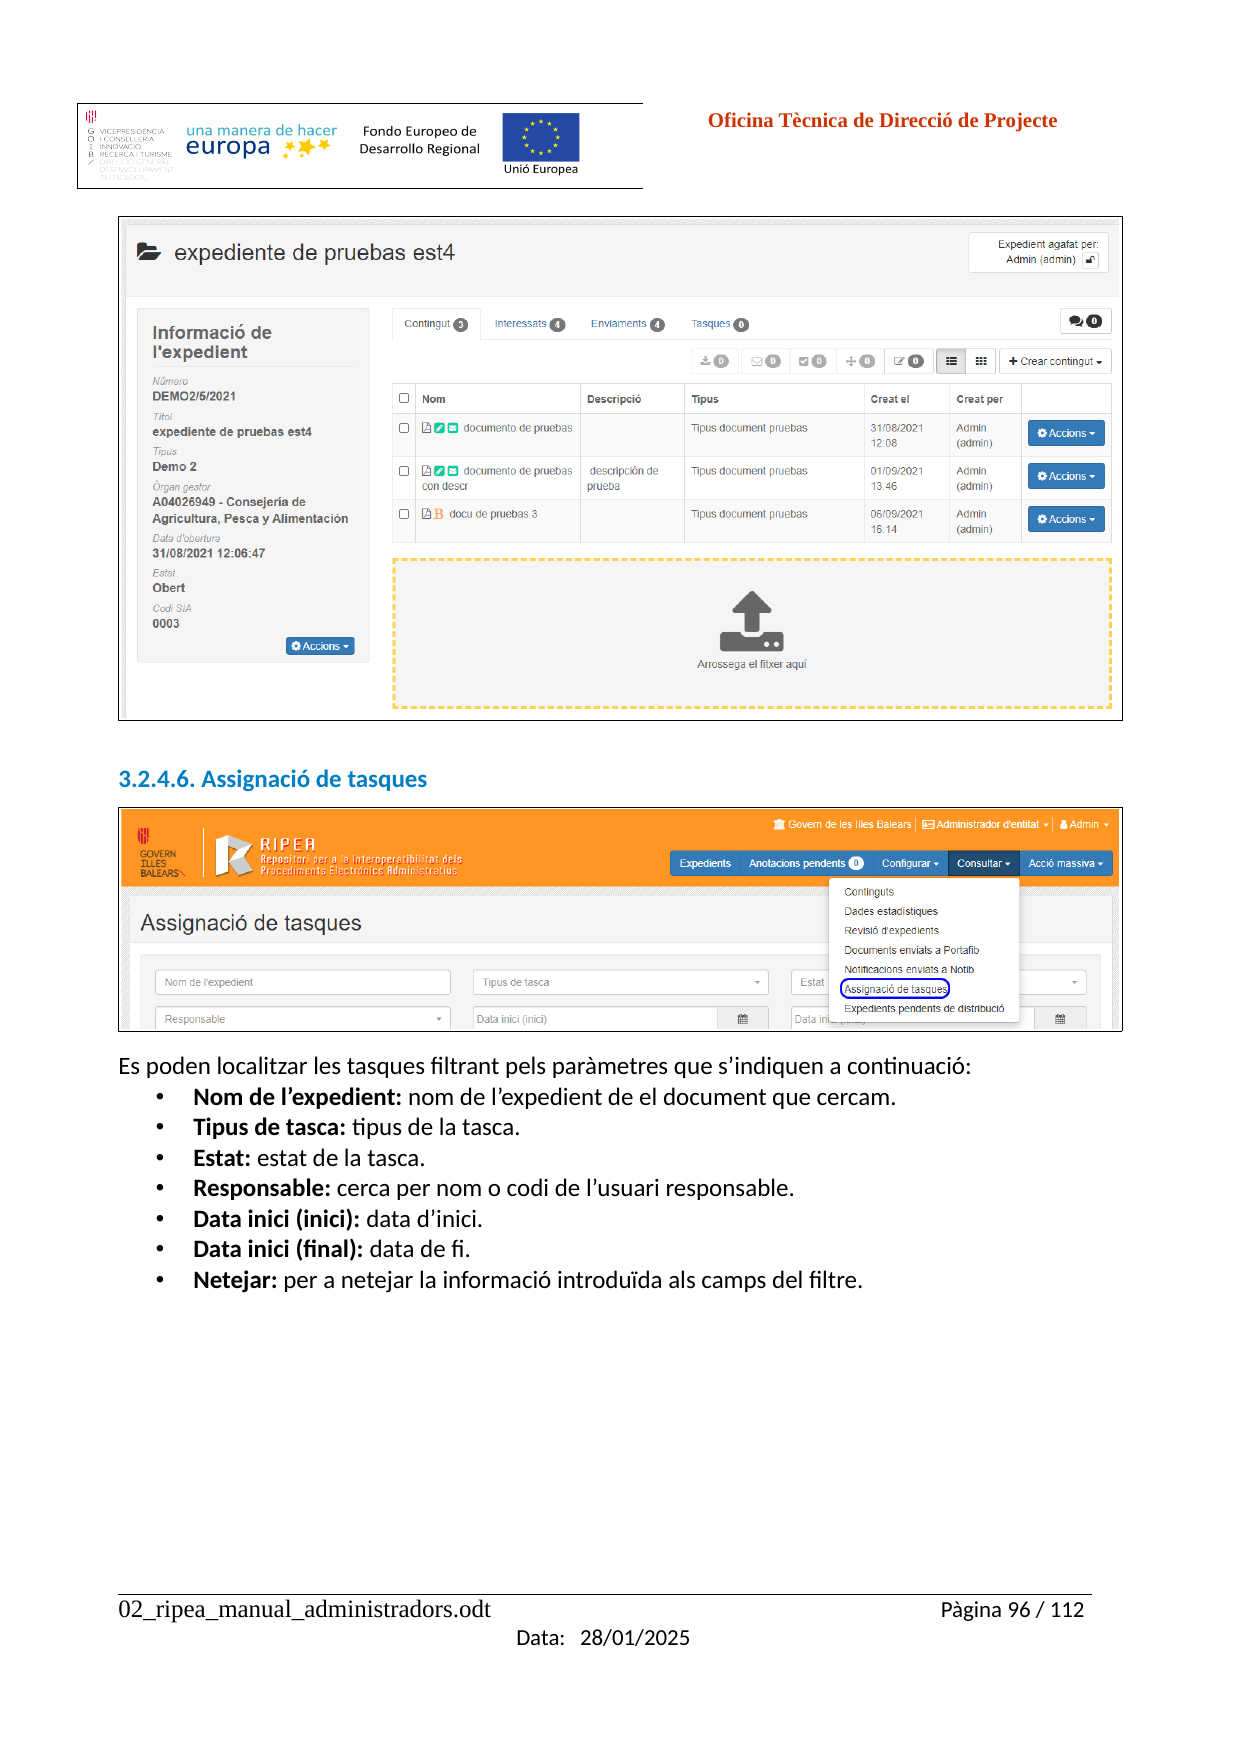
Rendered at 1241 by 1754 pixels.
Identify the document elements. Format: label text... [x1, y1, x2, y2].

picture [184, 108, 585, 182]
list Responsable: cerca per nom o codi de l’usuari responsable. [156, 1172, 1122, 1203]
list Data inici (final): data de fi. [156, 1233, 1122, 1264]
list Nom de l’expedient: nom de l’expedient de el document que cercam. [156, 1081, 1122, 1111]
text Es poden localitzar les tasques filtrant pels paràmetres que s’indiquen a continuació: [118, 1050, 1122, 1081]
list Data inici (inici): data d’inici. [156, 1203, 1122, 1233]
list Estat: estat de la tasca. [156, 1142, 1122, 1172]
list Tipus de tasca: tipus de la tasca. [156, 1111, 1122, 1142]
picture [82, 108, 178, 182]
picture [121, 809, 1119, 1029]
subtitle 3.2.4.6. Assignació de tasques [118, 764, 1122, 794]
list Netejar: per a netejar la informació introduïda als camps del filtre. [156, 1264, 1122, 1294]
picture [121, 219, 1119, 718]
